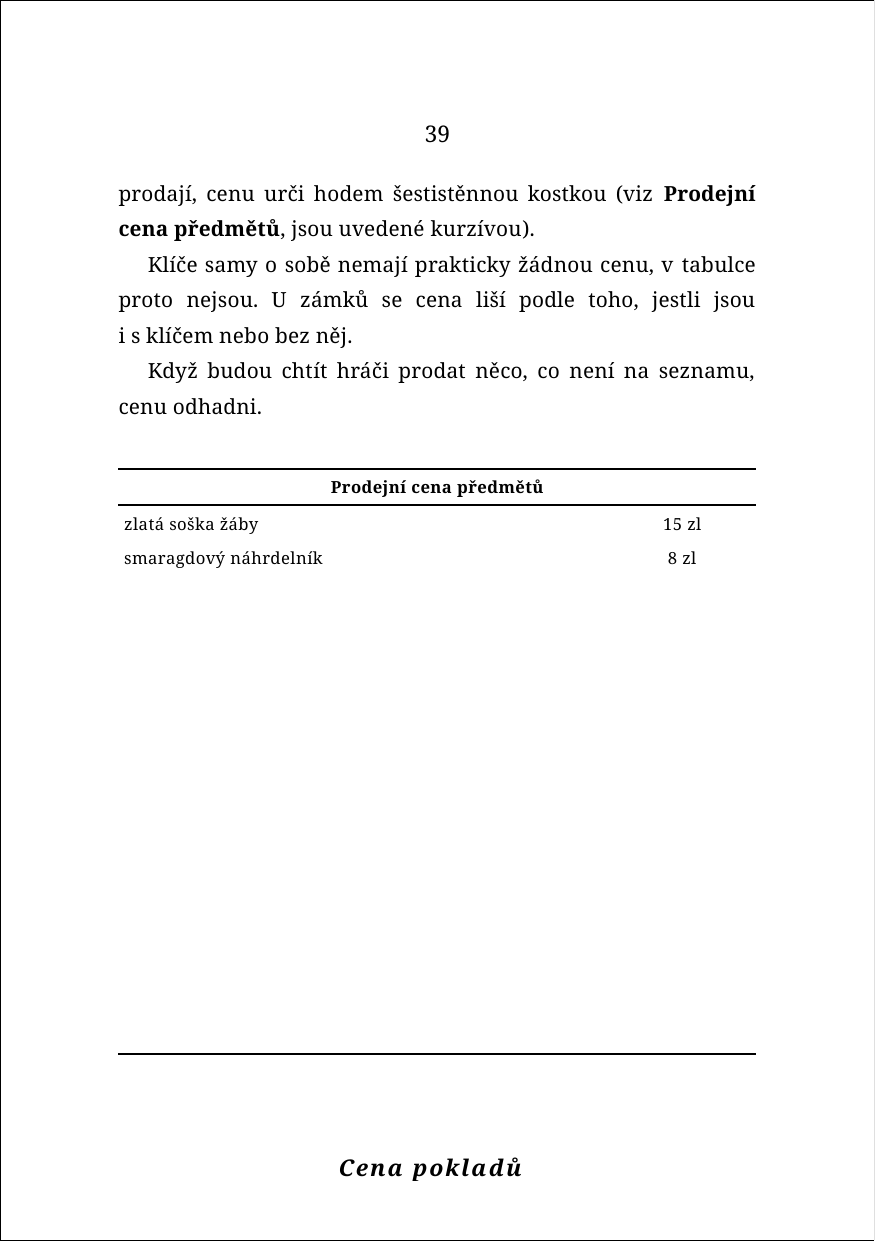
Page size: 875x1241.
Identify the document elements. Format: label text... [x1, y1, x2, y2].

table_cell [118, 985, 608, 1019]
table_cell [608, 746, 756, 780]
table_cell [118, 1019, 608, 1053]
table_cell [118, 882, 608, 916]
table_cell [118, 677, 608, 711]
table_cell [118, 643, 608, 677]
table_cell [118, 951, 608, 985]
table_cell [608, 814, 756, 848]
table_cell [118, 916, 608, 951]
table_cell [608, 848, 756, 882]
table_cell [608, 951, 756, 985]
table_cell 8 zl [608, 541, 756, 575]
table_cell [608, 609, 756, 643]
table_cell [608, 711, 756, 746]
table_cell [608, 677, 756, 711]
table_cell [608, 780, 756, 814]
table_cell smaragdový náhrdelník [118, 541, 608, 575]
text prodají, cenu urči hodem šestistěnnou kostkou (viz Prodejní cena předmětů, jsou uvedené kurzívou). Klíče samy o⁠ sobě nemají prakticky žádnou cenu, v⁠ tabulce proto nejsou. U⁠ zámků se cena liší podle toho, jestli jsou i⁠ s⁠ klíčem nebo bez něj. Když budou chtít hráči prodat něco, co není na seznamu, cenu odhadni. [118, 179, 756, 421]
table_cell zlatá soška žáby [118, 506, 608, 541]
table_cell [608, 643, 756, 677]
table_cell 15 zl [608, 506, 756, 541]
table_cell [608, 1019, 756, 1053]
table_cell [608, 985, 756, 1019]
table_cell [608, 882, 756, 916]
table_cell [118, 780, 608, 814]
table_cell [118, 711, 608, 746]
table_header Prodejní cena předmětů [118, 470, 756, 504]
table_cell [118, 609, 608, 643]
table_cell [118, 814, 608, 848]
table_cell [118, 575, 608, 609]
table_cell [118, 848, 608, 882]
table_cell [608, 916, 756, 951]
table_cell [118, 746, 608, 780]
table_cell [608, 575, 756, 609]
